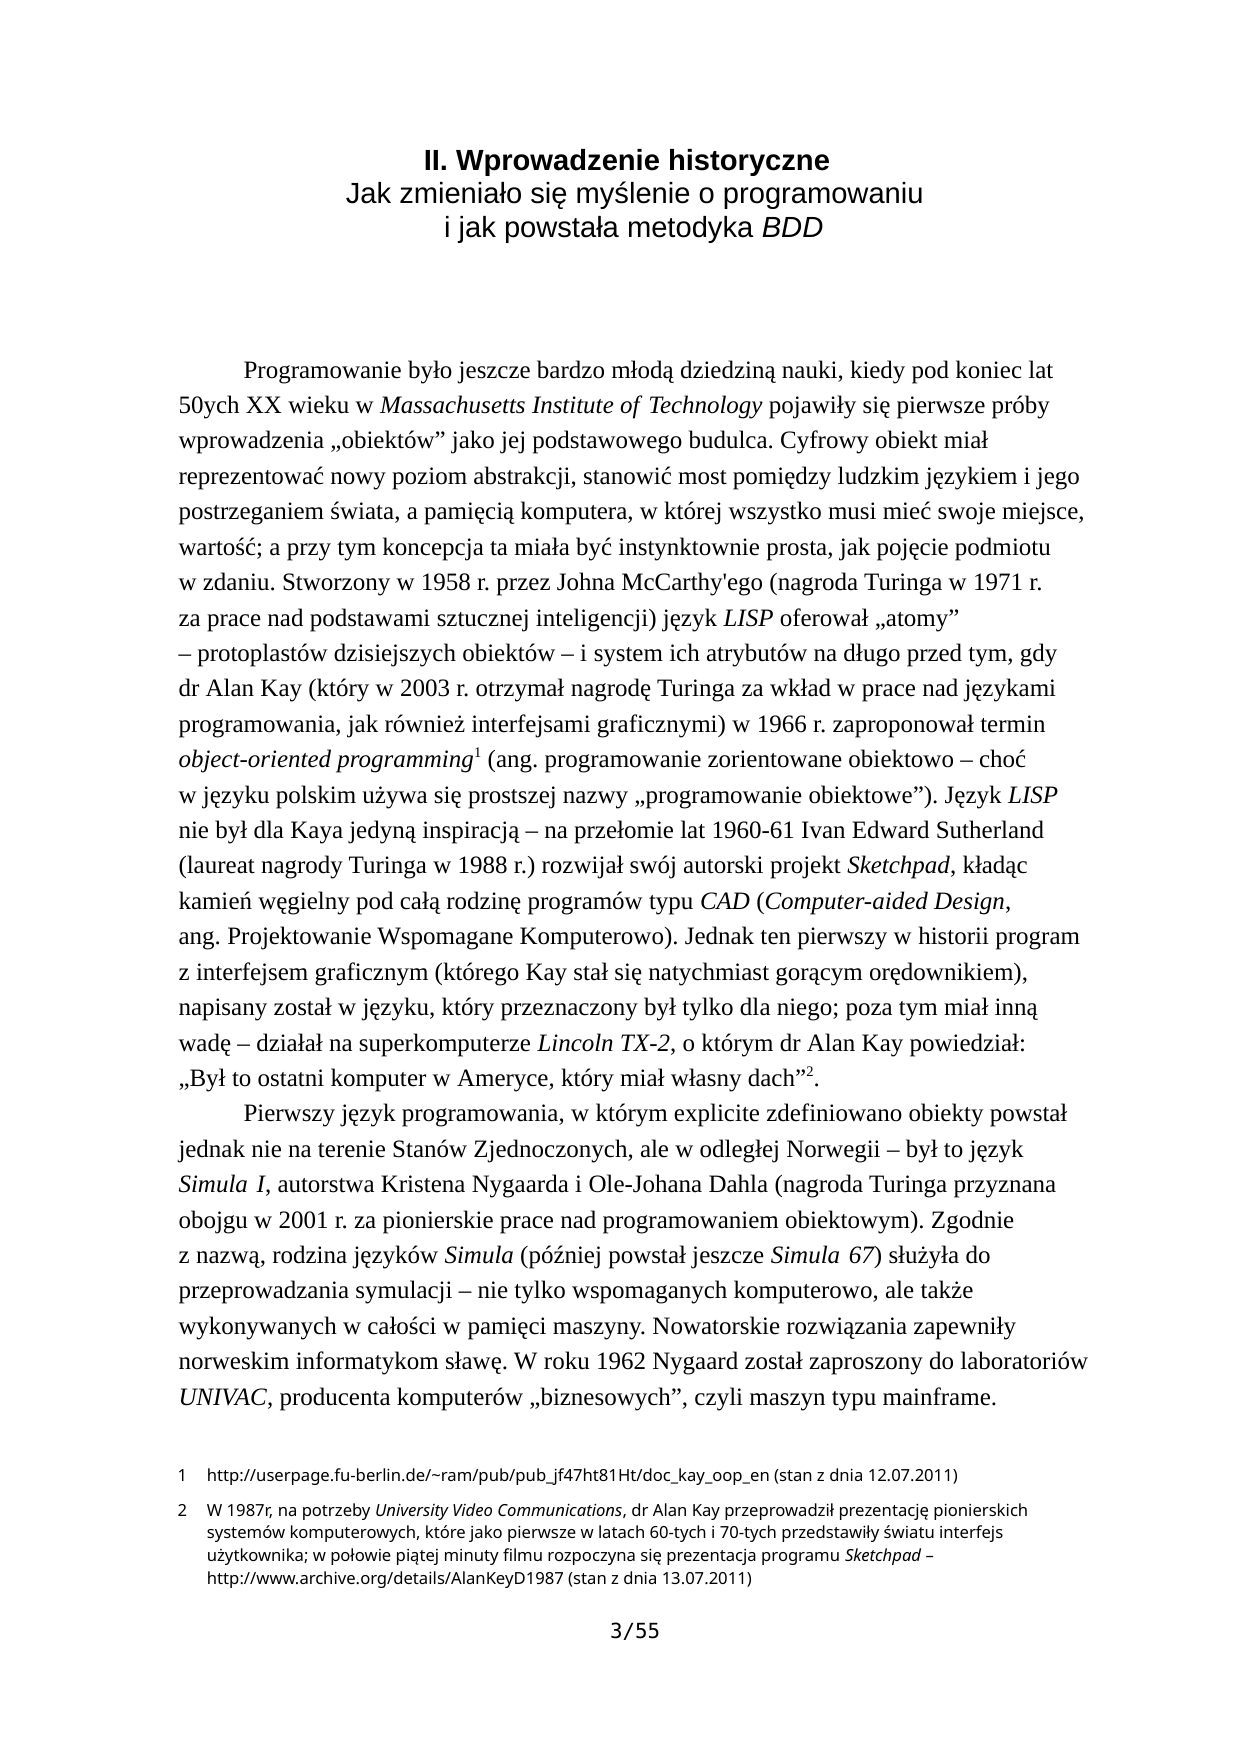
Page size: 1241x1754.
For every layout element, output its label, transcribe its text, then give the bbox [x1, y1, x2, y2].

text Pierwszy język programowania, w którym explicite zdefiniowano obiekty powstał jednak nie na terenie Stanów Zjednoczonych, ale w odległej Norwegii – był to język Simula I, autorstwa Kristena Nygaarda i Ole-Johana Dahla (nagroda Turinga przyznana obojgu w 2001 r. za pionierskie prace nad programowaniem obiektowym). Zgodnie z nazwą, rodzina języków Simula (później powstał jeszcze Simula 67) służyła do przeprowadzania symulacji – nie tylko wspomaganych komputerowo, ale także wykonywanych w całości w pamięci maszyny. Nowatorskie rozwiązania zapewniły norweskim informatykom sławę. W roku 1962 Nygaard został zaproszony do laboratoriów UNIVAC, producenta komputerów „biznesowych”, czyli maszyn typu mainframe. [178, 1093, 1093, 1412]
text W 1987r, na potrzeby University Video Communications, dr Alan Kay przeprowadził prezentację pionierskich systemów komputerowych, które jako pierwsze w latach 60-tych i 70-tych przedstawiły światu interfejs użytkownika; w połowie piątej minuty filmu rozpoczyna się prezentacja programu Sketchpad – http://www.archive.org/details/AlanKeyD1987 (stan z dnia 13.07.2011) [177, 1498, 1093, 1589]
text http://userpage.fu-berlin.de/~ram/pub/pub_jf47ht81Ht/doc_kay_oop_en (stan z dnia 12.07.2011) [177, 1464, 1093, 1486]
text Jak zmieniało się myślenie o programowaniu i jak powstała metodyka BDD [177, 176, 1093, 243]
list Wprowadzenie historyczne [177, 143, 1093, 176]
text Programowanie było jeszcze bardzo młodą dziedziną nauki, kiedy pod koniec lat 50ych XX wieku w Massachusetts Institute of Technology pojawiły się pierwsze próby wprowadzenia „obiektów” jako jej podstawowego budulca. Cyfrowy obiekt miał reprezentować nowy poziom abstrakcji, stanowić most pomiędzy ludzkim językiem i jego postrzeganiem świata, a pamięcią komputera, w której wszystko musi mieć swoje miejsce, wartość; a przy tym koncepcja ta miała być instynktownie prosta, jak pojęcie podmiotu w zdaniu. Stworzony w 1958 r. przez Johna McCarthy'ego (nagroda Turinga w 1971 r. za prace nad podstawami sztucznej inteligencji) język LISP oferował „atomy” – protoplastów dzisiejszych obiektów – i system ich atrybutów na długo przed tym, gdy dr Alan Kay (który w 2003 r. otrzymał nagrodę Turinga za wkład w prace nad językami programowania, jak również interfejsami graficznymi) w 1966 r. zaproponował termin object-oriented programming (ang. programowanie zorientowane obiektowo – choć w języku polskim używa się prostszej nazwy „programowanie obiektowe”). Język LISP nie był dla Kaya jedyną inspiracją – na przełomie lat 1960-61 Ivan Edward Sutherland (laureat nagrody Turinga w 1988 r.) rozwijał swój autorski projekt Sketchpad, kładąc kamień węgielny pod całą rodzinę programów typu CAD (Computer-aided Design, ang. Projektowanie Wspomagane Komputerowo). Jednak ten pierwszy w historii program z interfejsem graficznym (którego Kay stał się natychmiast gorącym orędownikiem), napisany został w języku, który przeznaczony był tylko dla niego; poza tym miał inną wadę – działał na superkomputerze Lincoln TX-2, o którym dr Alan Kay powiedział: „Był to ostatni komputer w Ameryce, który miał własny dach”. [178, 350, 1093, 1093]
